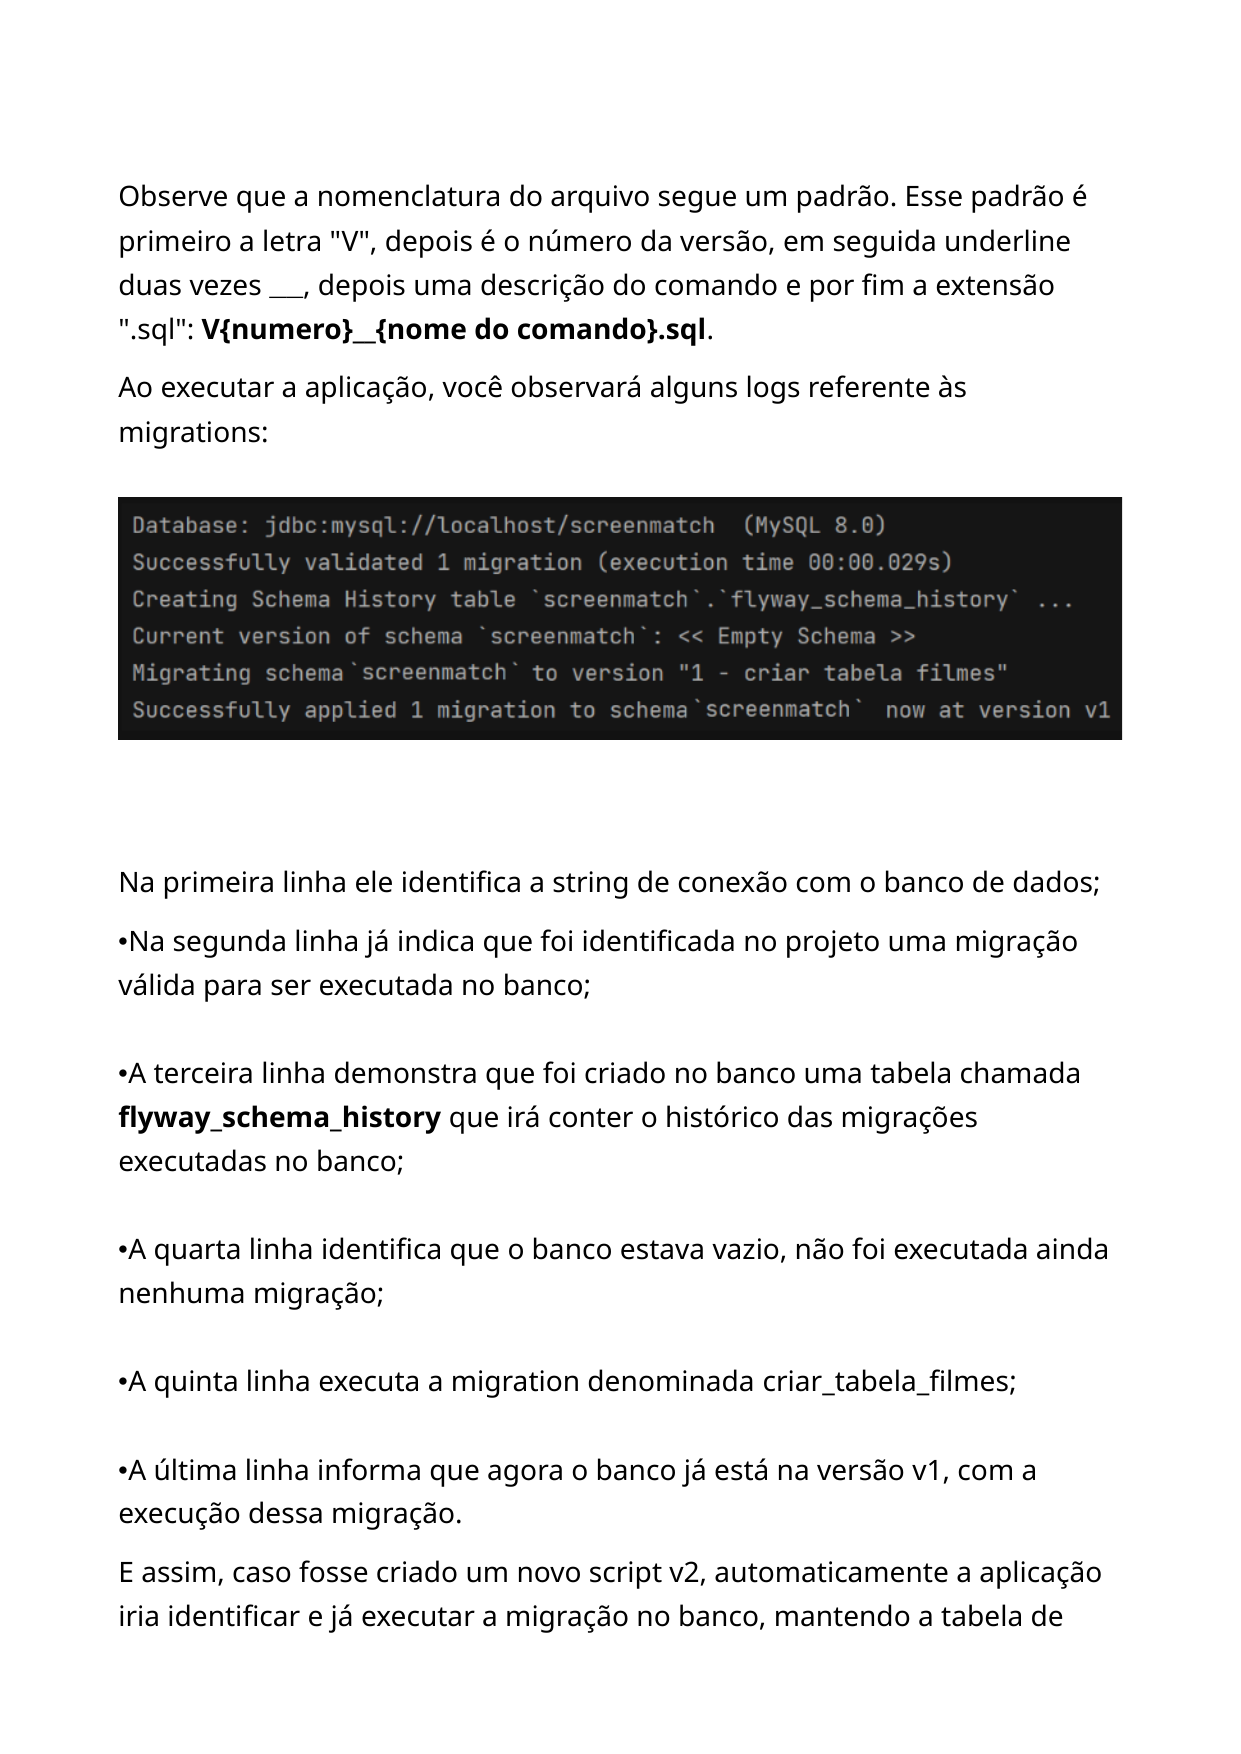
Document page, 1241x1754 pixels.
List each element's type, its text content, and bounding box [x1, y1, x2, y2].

list A terceira linha demonstra que foi criado no banco uma tabela chamada flyway_schema_history que irá conter o histórico das migrações executadas no banco; [118, 1053, 1122, 1180]
text E assim, caso fosse criado um novo script v2, automaticamente a aplicação iria identificar e já executar a migração no banco, mantendo a tabela de [118, 1552, 1122, 1635]
text Ao executar a aplicação, você observará alguns logs referente às migrations: [118, 368, 1122, 450]
list Na segunda linha já indica que foi identificada no projeto uma migração válida para ser executada no banco; [118, 921, 1122, 1003]
list A quinta linha executa a migration denominada criar_tabela_filmes; [118, 1362, 1122, 1400]
text Na primeira linha ele identifica a string de conexão com o banco de dados; [118, 862, 1122, 901]
list A última linha informa que agora o banco já está na versão v1, com a execução dessa migração. [118, 1450, 1122, 1532]
picture [118, 497, 1123, 740]
list A quarta linha identifica que o banco estava vazio, não foi executada ainda nenhuma migração; [118, 1229, 1122, 1312]
text Observe que a nomenclatura do arquivo segue um padrão. Esse padrão é primeiro a letra "V", depois é o número da versão, em seguida underline duas vezes __, depois uma descrição do comando e por fim a extensão ".sql": V{numero}__{nome do comando}.sql. [118, 177, 1122, 347]
